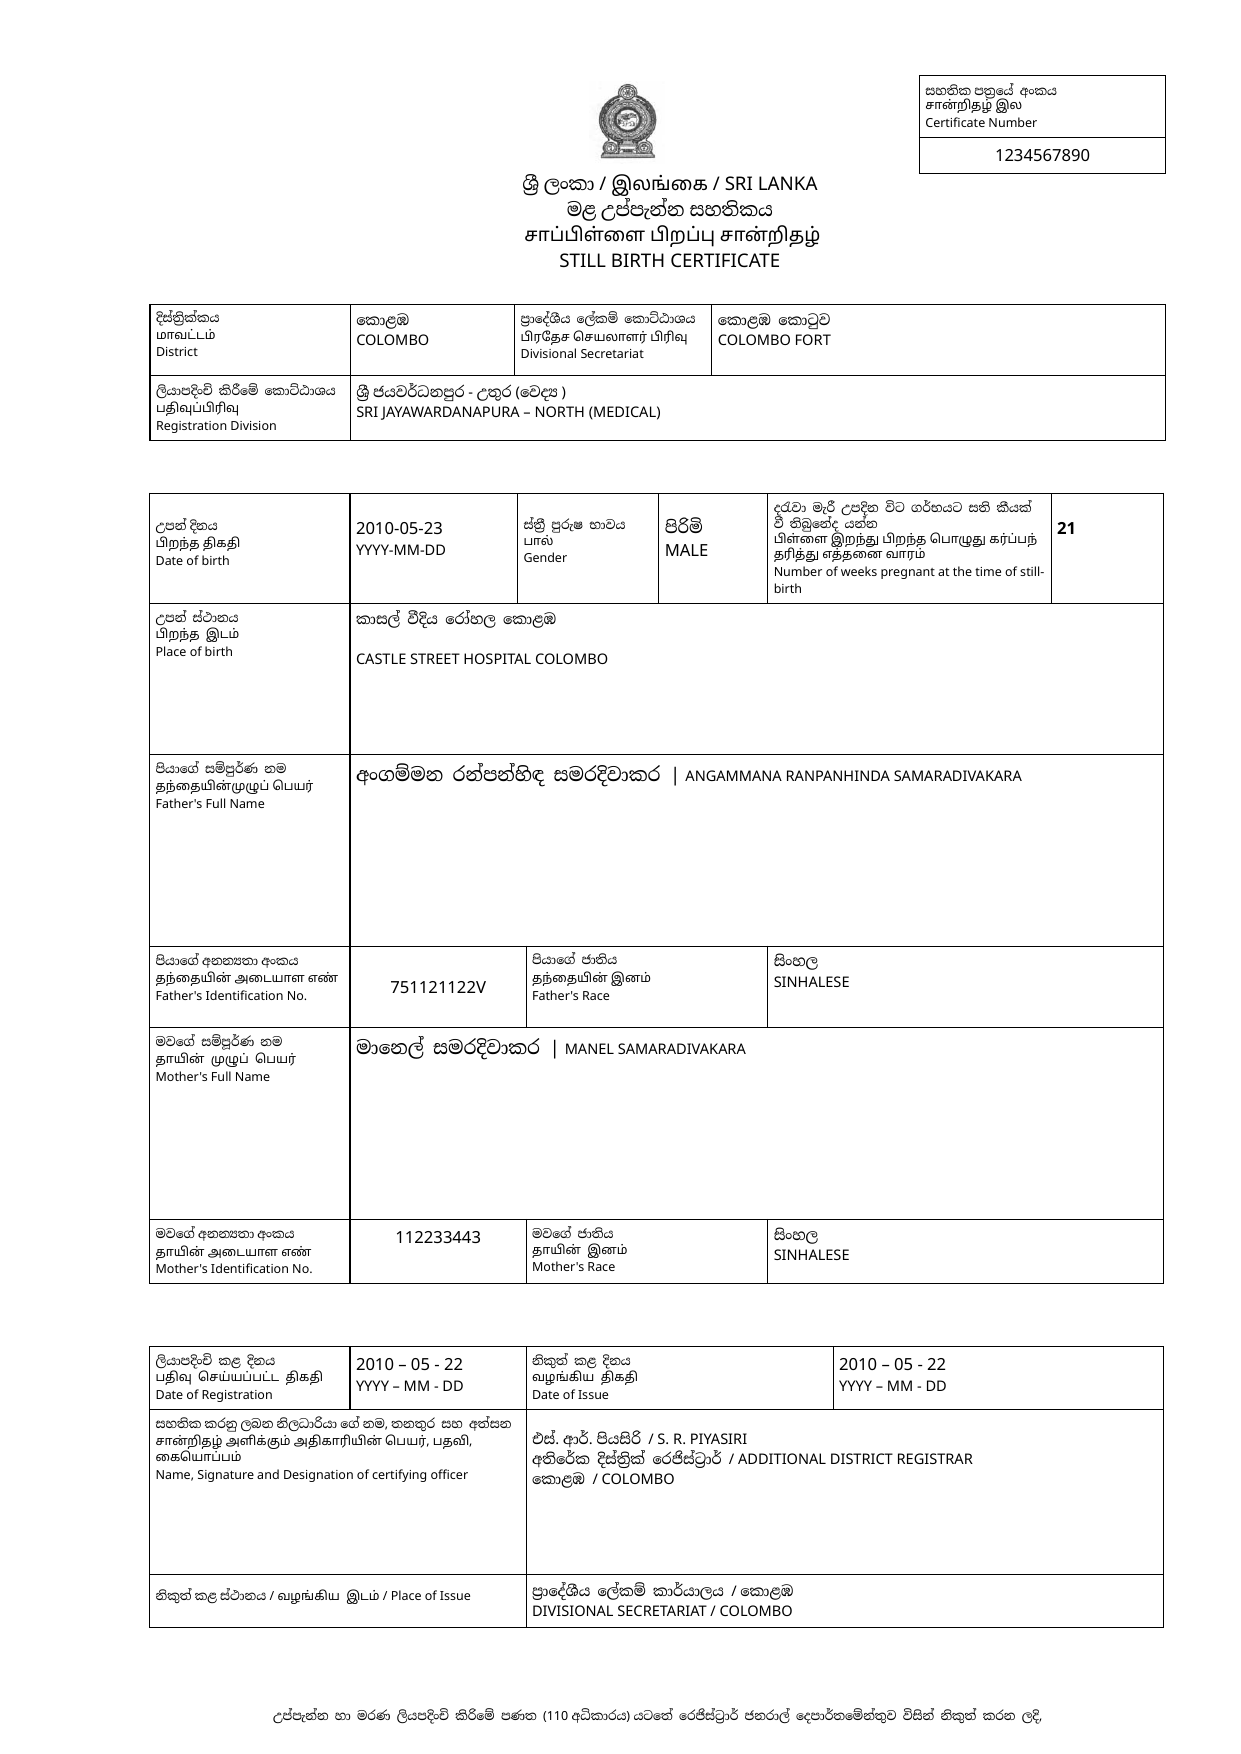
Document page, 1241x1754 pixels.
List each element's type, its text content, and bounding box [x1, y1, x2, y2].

table_cell පියාගේ අනන්‍යතා අංකය தந்தையின் அடையாள எண் Father's Identification No. [150, 947, 349, 1027]
table_cell කාසල් වීදිය රෝහල කොළඹ CASTLE STREET HOSPITAL COLOMBO [351, 604, 1163, 754]
table_cell මවගේ ජාතිය தாயின் இனம் Mother's Race [527, 1220, 767, 1282]
table_header ශ්‍රී ලංකා / ﻿இலங்கை / SRI LANKA මළ උප්පැන්න සහතිකය சாப்பிள்ளை பிறப்பு சான்றிதழ்﻿ STILL BIRTH CERTIFICATE [420, 75, 919, 304]
table_header කොළඹ කොටුව COLOMBO FORT [712, 305, 1165, 375]
table_cell නිකුත් කළ ස්ථානය / வழங்கிய இடம் / Place of Issue [150, 1575, 526, 1627]
table_header දිස්ත්‍රික්කය மாவட்டம் District [151, 305, 350, 375]
text උප්පැන්න හා මරණ ලියපදිංචි කිරිමේ පණත (110 අධිකාරය) යටතේ රෙජිස්ට්‍රාර් ජනරාල් දෙපාර්තමේන්තුව විසින් නිකුත් කරන ලදි, [150, 1707, 1165, 1724]
table_cell සහතික කරනු ලබන නිලධාරියා ගේ නම, තනතුර සහ අත්සන சான்றிதழ் அளிக்கும் அதிகாரியின் பெயர், பதவி, கையொப்பம் Name, Signature and Designation of certifying officer [150, 1410, 526, 1574]
table_cell ශ්‍රී ජයවර්ධනපුර - උතුර (වෙද්‍ය ) SRI JAYAWARDANAPURA – NORTH (MEDICAL) [351, 376, 1165, 440]
table_cell 751121122V [351, 947, 526, 1027]
table_cell මානෙල් සමරදිවාකර | MANEL SAMARADIVAKARA [351, 1028, 1163, 1219]
table_header කොළඹ COLOMBO [351, 305, 514, 375]
picture [589, 81, 665, 164]
table_cell මවගේ සම්පූර්ණ නම தாயின் முழுப் பெயர் Mother's Full Name [150, 1028, 349, 1219]
table_cell ප්‍රාදේශීය ලේකම් කාර්යාලය / කොළඹ DIVISIONAL SECRETARIAT / COLOMBO [527, 1575, 1163, 1627]
table_cell අංගම්මන රන්පන්හිඳ සමරදිවාකර | ANGAMMANA RANPANHINDA SAMARADIVAKARA [351, 755, 1163, 946]
table_cell සිංහල SINHALESE [768, 947, 1163, 1027]
table_cell ලියාපදිංචි කළ දිනය பதிவு செய்யப்பட்ட திகதி Date of Registration [150, 1347, 349, 1408]
table_cell පියාගේ ජාතිය தந்தையின் இனம் Father's Race [527, 947, 767, 1027]
table_cell ලියාපදිංචි කිරීමේ කොට්ඨාශය பதிவுப்பிரிவு Registration Division [151, 376, 350, 440]
table_cell [919, 174, 1165, 304]
table_header ප්‍රාදේශීය ලේකම් කොට්ඨාශය பிரதேச செயலாளர் பிரிவு Divisional Secretariat [515, 305, 711, 375]
table_header සහතික පත්‍රයේ අංකය சான்றிதழ் இல Certificate Number [920, 76, 1165, 137]
table_cell [150, 1284, 1163, 1346]
table_header පිරිමි MALE [659, 494, 767, 603]
table_cell 112233443 [351, 1220, 526, 1282]
table_cell 2010 – 05 - 22 YYYY – MM - DD [834, 1347, 1163, 1408]
table_cell නිකුත් කළ දිනය வழங்கிய திகதி Date of Issue [527, 1347, 833, 1408]
table_cell එස්. ආර්. පියසිරි / S. R. PIYASIRI අතිරේක දිස්ත්‍රික් රෙජිස්ට්‍රාර් / ADDITIONAL DISTRICT REGISTRAR කොළඹ / COLOMBO [527, 1410, 1163, 1574]
table_header දරැවා මැරී උපදින විට ගර්භයට සති කීයක් වී තිබුනේද යන්න பிள்ளை இறந்து பிறந்த பொழுது கர்ப்பந் தரித்து எத்தனை வாரம் Number of weeks pregnant at the time of still-birth [768, 494, 1051, 603]
table_header උපන් දිනය பிறந்த திகதி Date of birth [150, 494, 349, 603]
table_cell සිංහල SINHALESE [768, 1220, 1163, 1282]
table_cell උපන් ස්ථානය பிறந்த இடம் Place of birth [150, 604, 349, 754]
table_cell 2010 – 05 - 22 YYYY – MM - DD [351, 1347, 526, 1408]
table_header 2010-05-23 YYYY-MM-DD [351, 494, 517, 603]
table_header ස්ත්‍රී පුරුෂ භාවය பால் Gender [518, 494, 658, 603]
table_cell ම‌වගේ අනන්‍යතා අංකය தாயின் அடையாள எண் Mother's Identification No. [150, 1220, 349, 1282]
table_cell පියාගේ සම්පුර්ණ නම தந்தையின்முழுப் பெயர் Father's Full Name [150, 755, 349, 946]
table_cell 1234567890 [920, 138, 1165, 172]
table_header 21 [1052, 494, 1163, 603]
